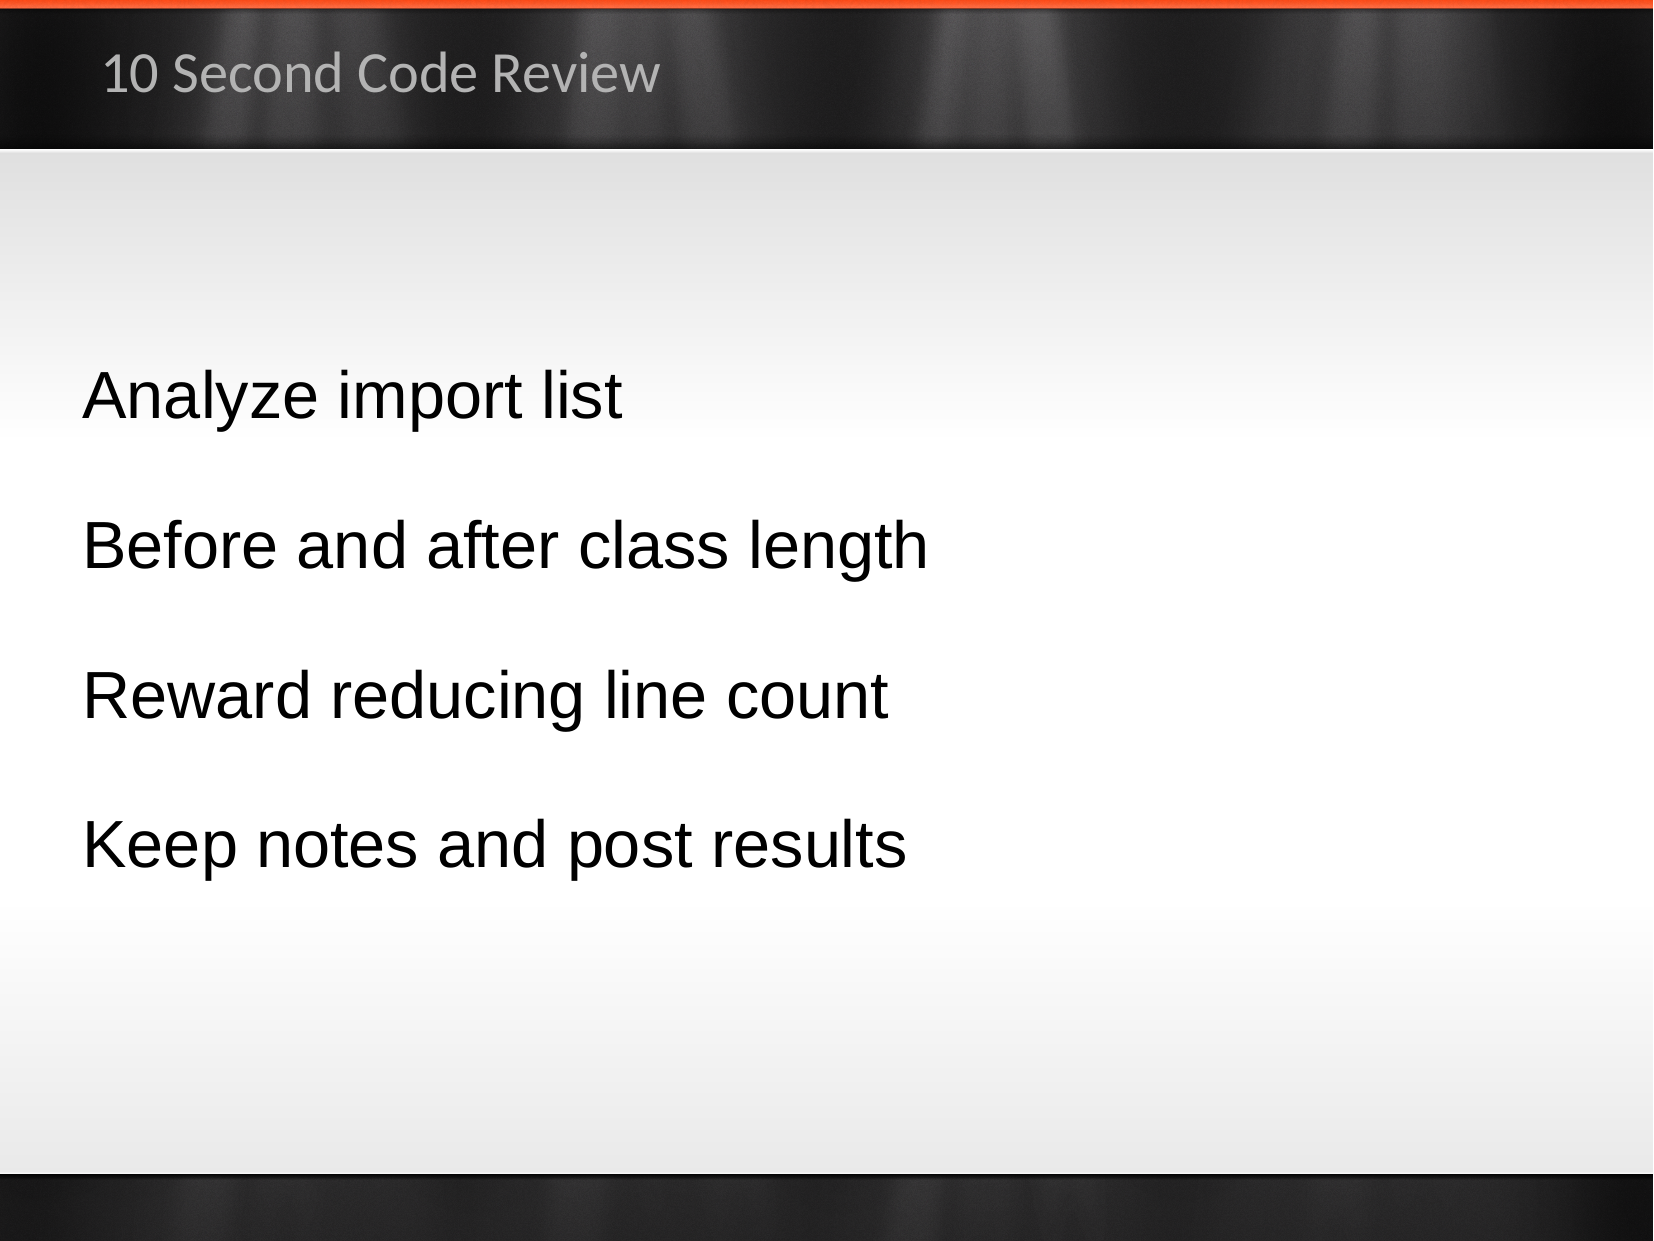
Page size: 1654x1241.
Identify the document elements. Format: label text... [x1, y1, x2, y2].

subtitle Analyze import list Before and after class length Reward reducing line count Keep notes and post results [82, 60, 1571, 1180]
title 10 Second Code Review [100, 6, 1588, 151]
picture [0, 0, 1653, 1241]
